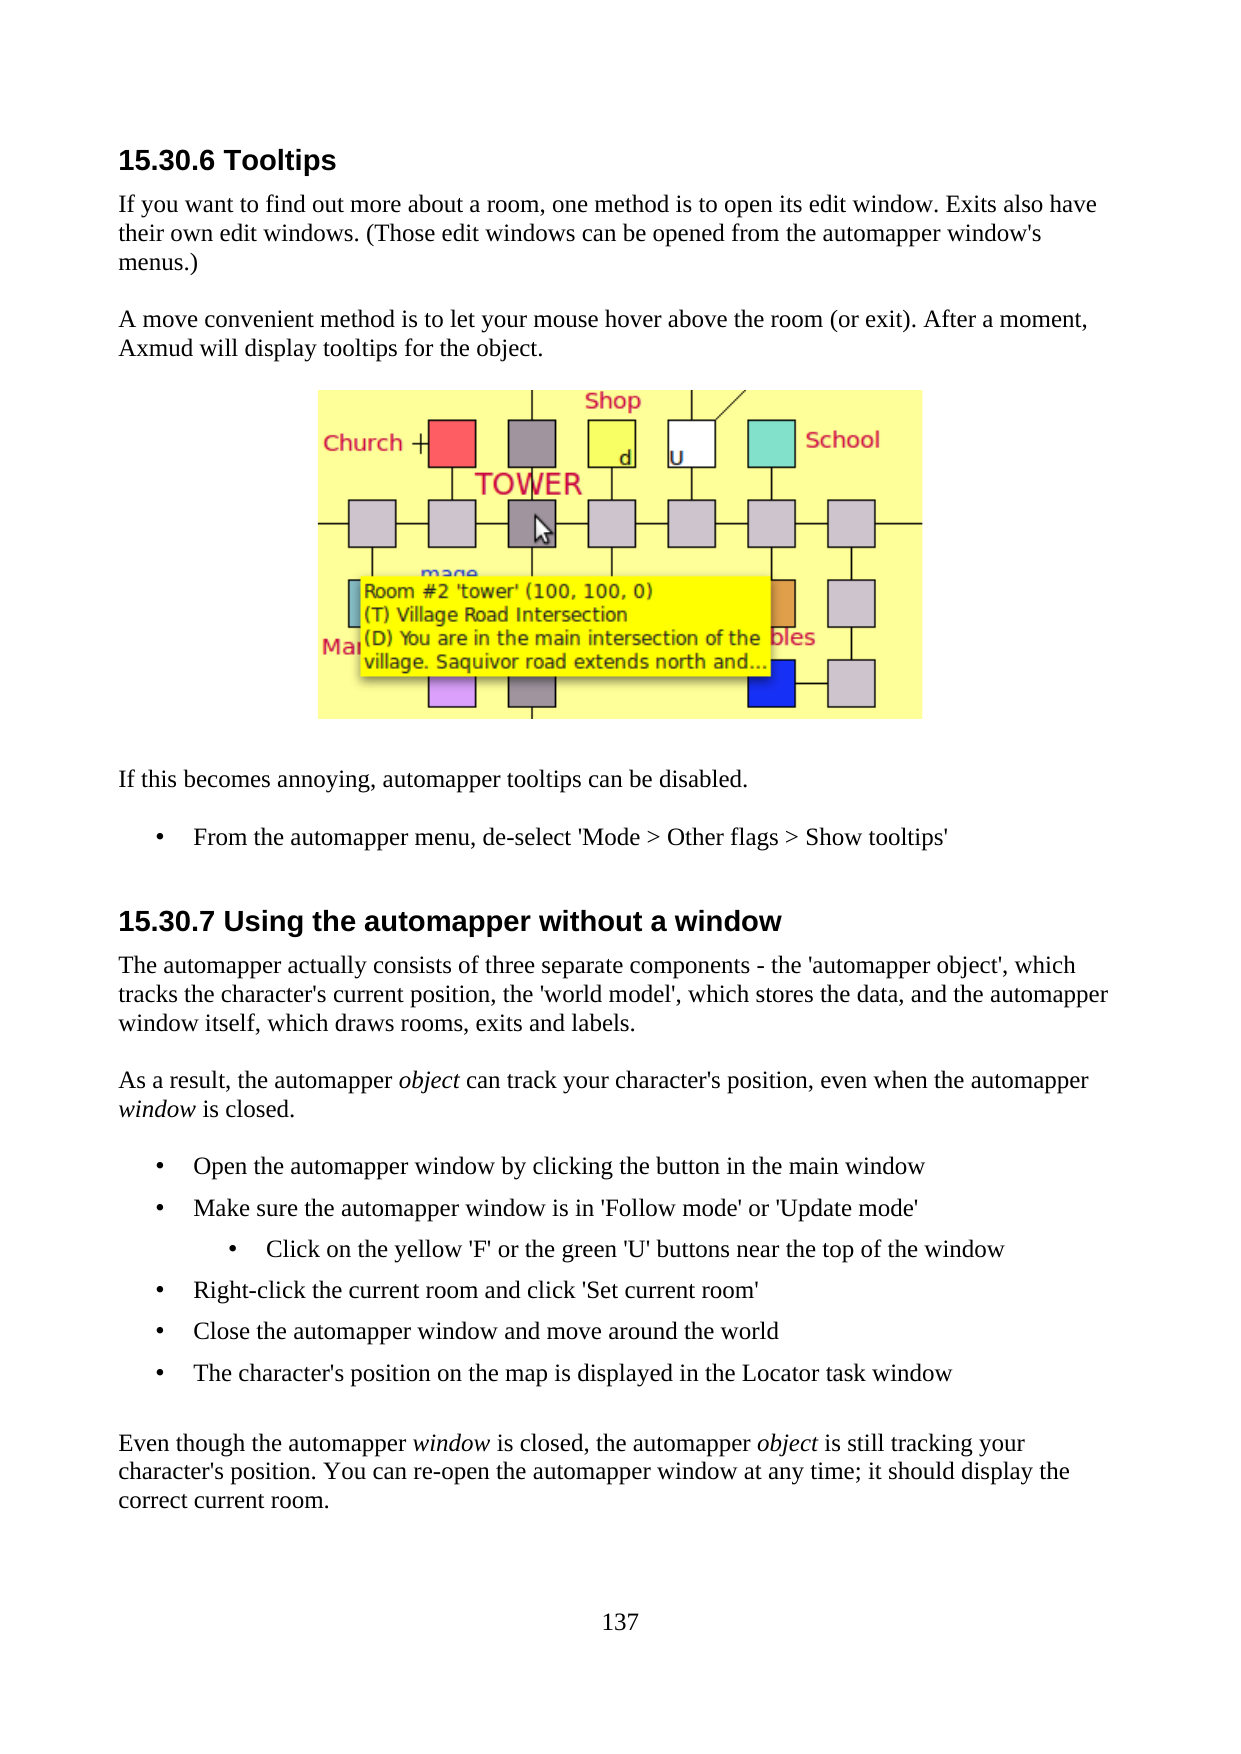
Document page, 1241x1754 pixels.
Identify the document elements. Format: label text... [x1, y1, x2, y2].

list Make sure the automapper window is in 'Follow mode' or 'Update mode' [156, 1193, 1122, 1221]
list Click on the yellow 'F' or the green 'U' buttons near the top of the window [228, 1234, 1122, 1263]
text Even though the automapper window is closed, the automapper object is still tracking your character's position. You can re-open the automapper window at any time; it should display the correct current room. [118, 1428, 1122, 1514]
list From the automapper menu, de-select 'Mode > Other flags > Show tooltips' [156, 822, 1122, 850]
subtitle 15.30.6 Tooltips [118, 143, 1122, 177]
text The automapper actually consists of three separate components - the 'automapper object', which tracks the character's current position, the 'world model', which stores the data, and the automapper window itself, which draws rooms, exits and labels. [118, 950, 1122, 1036]
subtitle 15.30.7 Using the automapper without a window [118, 904, 1122, 938]
text If this becomes annoying, automapper tooltips can be disabled. [118, 764, 1122, 793]
list The character's position on the map is displayed in the Locator task window [156, 1358, 1122, 1386]
text If you want to find out more about a room, one method is to open its edit window. Exits also have their own edit windows. (Those edit windows can be opened from the automapper window's menus.) [118, 189, 1122, 275]
list Open the automapper window by clicking the button in the main window [156, 1151, 1122, 1180]
text A move convenient method is to let your mouse hover above the room (or exit). After a moment, Axmud will display tooltips for the object. [118, 304, 1122, 362]
list Right-click the current room and click 'Set current room' [156, 1275, 1122, 1304]
text As a result, the automapper object can track your character's position, even when the automapper window is closed. [118, 1065, 1122, 1123]
picture [317, 390, 923, 719]
list Close the automapper window and move around the world [156, 1316, 1122, 1345]
